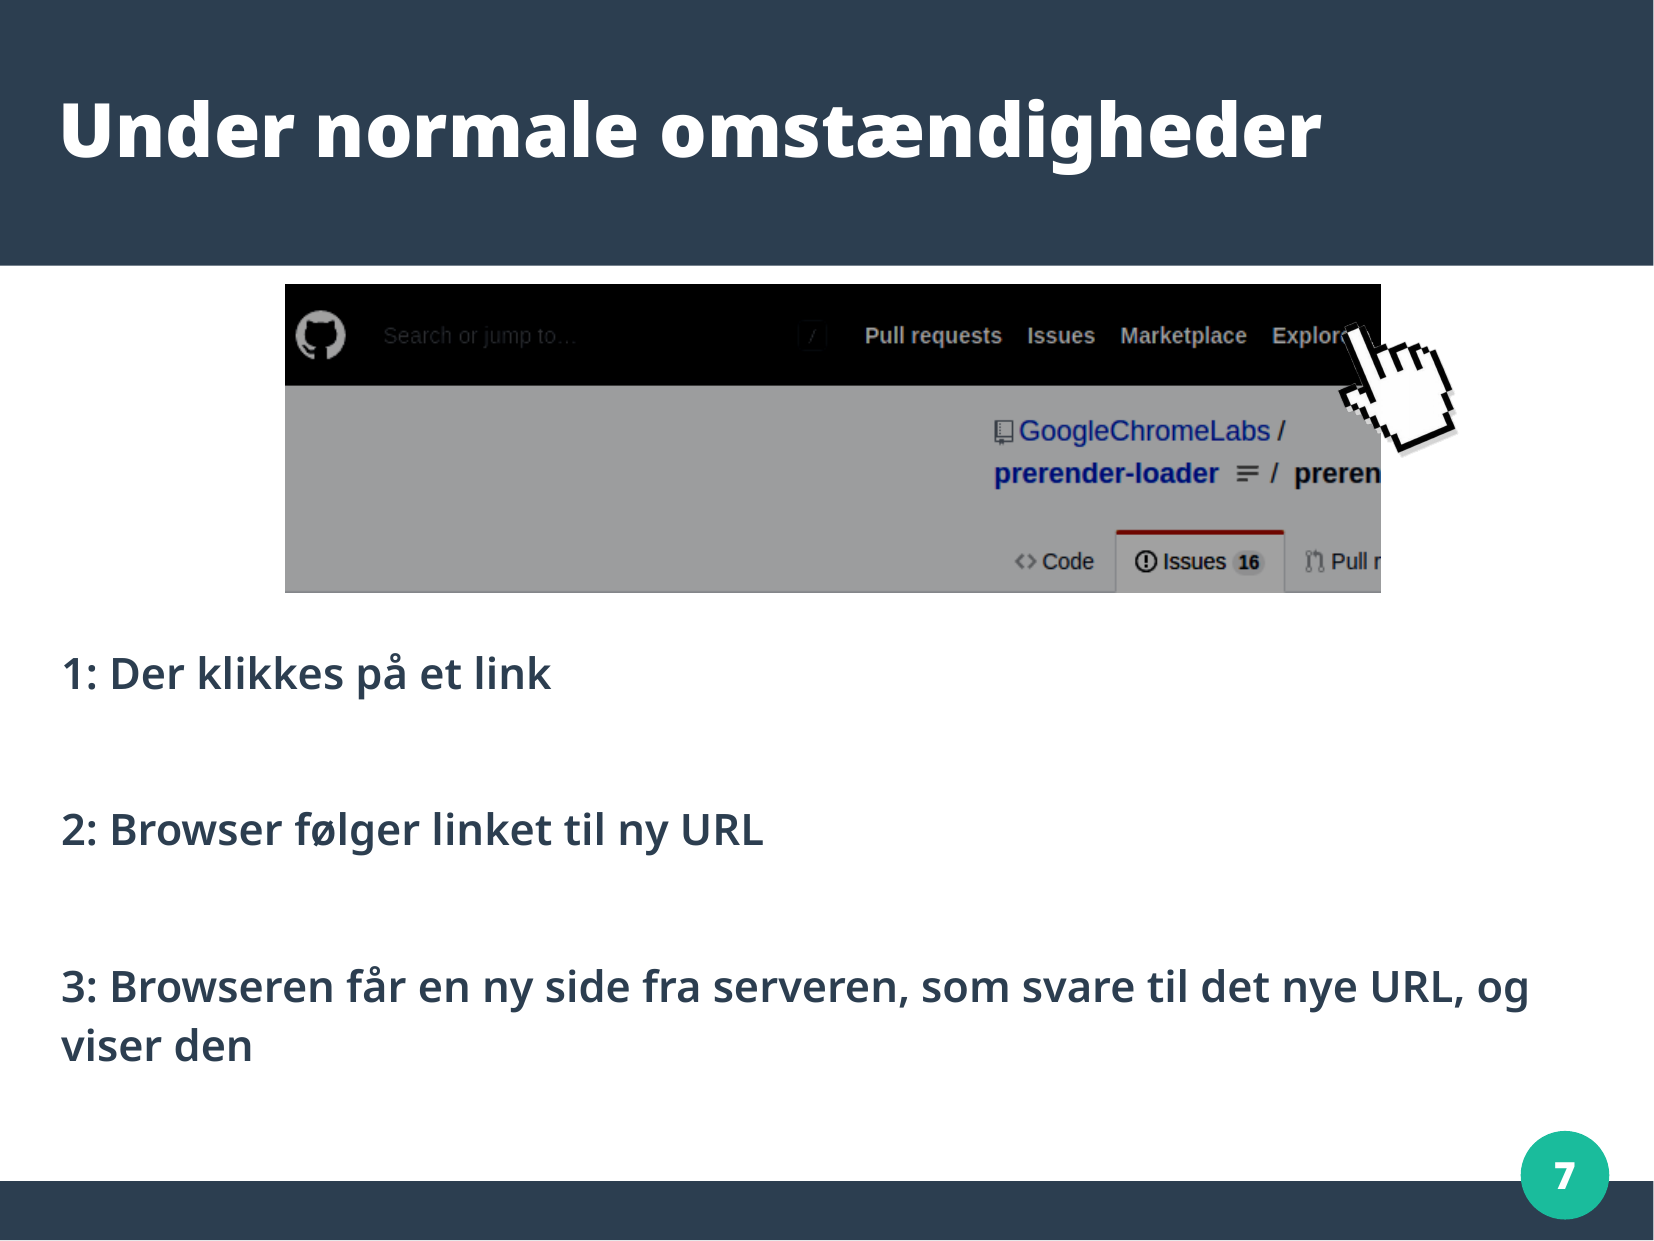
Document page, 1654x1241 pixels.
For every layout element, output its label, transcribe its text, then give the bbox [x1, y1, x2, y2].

list 1: Der klikkes på et link 2: Browser følger linket til ny URL 3: Browseren får en ny side fra serveren, som svare til det nye URL, og viser den [15, 643, 1561, 1081]
picture [285, 285, 1471, 593]
title Under normale omstændigheder [59, 49, 1595, 207]
